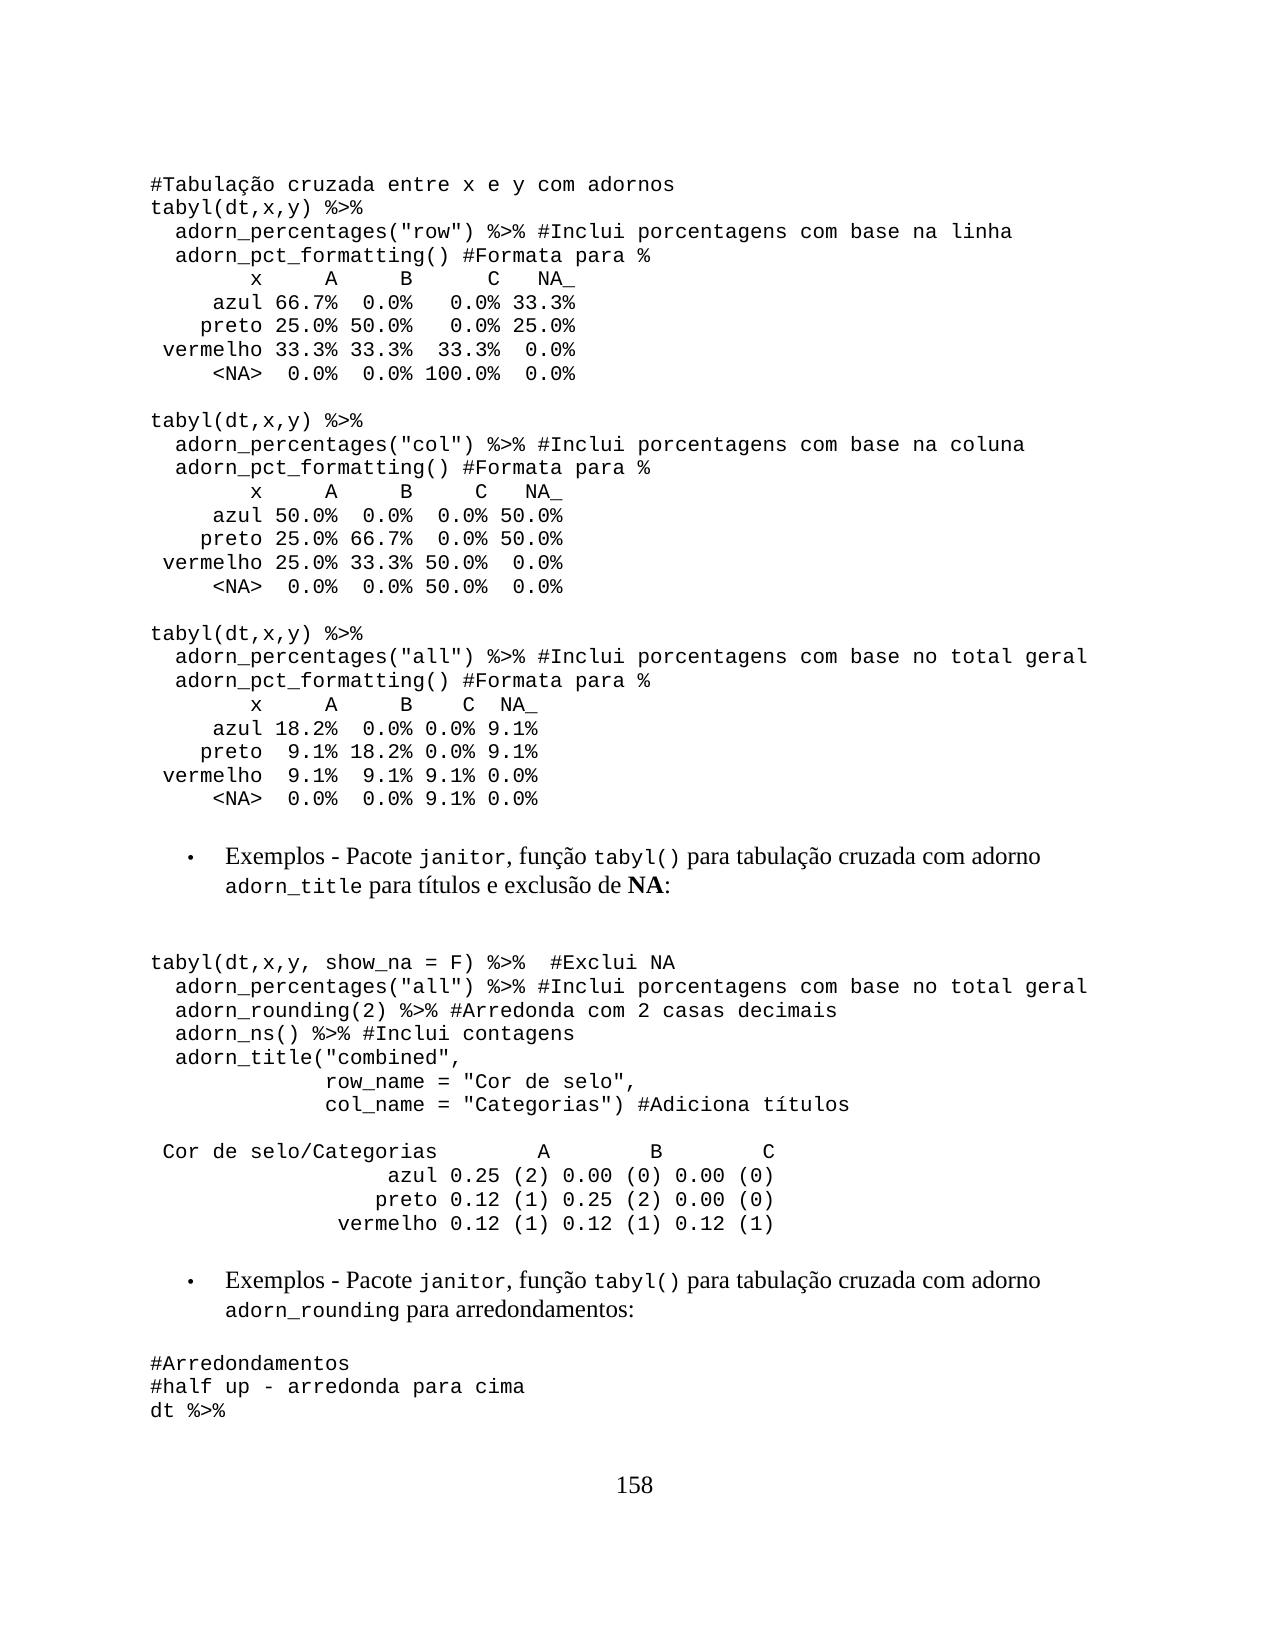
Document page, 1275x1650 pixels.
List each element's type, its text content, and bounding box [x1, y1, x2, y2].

text vermelho 9.1% 9.1% 9.1% 0.0% [150, 765, 1125, 788]
text adorn_pct_formatting() #Formata para % [150, 457, 1125, 481]
text <NA> 0.0% 0.0% 9.1% 0.0% [150, 788, 1125, 812]
text adorn_title("combined", [150, 1047, 1125, 1071]
text preto 25.0% 66.7% 0.0% 50.0% [150, 528, 1125, 552]
text tabyl(dt,x,y) %>% [150, 197, 1125, 221]
text adorn_percentages("all") %>% #Inclui porcentagens com base no total geral [150, 647, 1125, 670]
text #half up - arredonda para cima [150, 1376, 1125, 1400]
text adorn_percentages("row") %>% #Inclui porcentagens com base na linha [150, 221, 1125, 244]
text <NA> 0.0% 0.0% 50.0% 0.0% [150, 576, 1125, 599]
text row_name = "Cor de selo", [150, 1071, 1125, 1094]
text adorn_percentages("all") %>% #Inclui porcentagens com base no total geral [150, 976, 1125, 1000]
text vermelho 0.12 (1) 0.12 (1) 0.12 (1) [150, 1212, 1125, 1236]
text azul 50.0% 0.0% 0.0% 50.0% [150, 505, 1125, 528]
text adorn_pct_formatting() #Formata para % [150, 244, 1125, 268]
text #Arredondamentos [150, 1353, 1125, 1376]
text preto 9.1% 18.2% 0.0% 9.1% [150, 741, 1125, 765]
text adorn_rounding(2) %>% #Arredonda com 2 casas decimais [150, 1000, 1125, 1023]
text adorn_pct_formatting() #Formata para % [150, 670, 1125, 694]
text col_name = "Categorias") #Adiciona títulos [150, 1094, 1125, 1118]
text tabyl(dt,x,y, show_na = F) %>% #Exclui NA [150, 952, 1125, 976]
text x A B C NA_ [150, 694, 1125, 717]
text azul 18.2% 0.0% 0.0% 9.1% [150, 717, 1125, 741]
text <NA> 0.0% 0.0% 100.0% 0.0% [150, 363, 1125, 386]
text preto 25.0% 50.0% 0.0% 25.0% [150, 316, 1125, 339]
text azul 0.25 (2) 0.00 (0) 0.00 (0) [150, 1165, 1125, 1189]
text vermelho 25.0% 33.3% 50.0% 0.0% [150, 552, 1125, 576]
text x A B C NA_ [150, 481, 1125, 505]
text adorn_percentages("col") %>% #Inclui porcentagens com base na coluna [150, 434, 1125, 457]
text adorn_ns() %>% #Inclui contagens [150, 1023, 1125, 1047]
text preto 0.12 (1) 0.25 (2) 0.00 (0) [150, 1189, 1125, 1212]
text Cor de selo/Categorias A B C [150, 1142, 1125, 1165]
text vermelho 33.3% 33.3% 33.3% 0.0% [150, 339, 1125, 363]
text azul 66.7% 0.0% 0.0% 33.3% [150, 292, 1125, 316]
text dt %>% [150, 1400, 1125, 1424]
list Exemplos - Pacote janitor, função tabyl() para tabulação cruzada com adorno adorn_rounding para arredondamentos: [187, 1265, 1125, 1353]
text tabyl(dt,x,y) %>% [150, 623, 1125, 647]
text x A B C NA_ [150, 268, 1125, 292]
text #Tabulação cruzada entre x e y com adornos [150, 174, 1125, 197]
list Exemplos - Pacote janitor, função tabyl() para tabulação cruzada com adorno adorn_title para títulos e exclusão de NA: [187, 841, 1125, 929]
text tabyl(dt,x,y) %>% [150, 410, 1125, 434]
